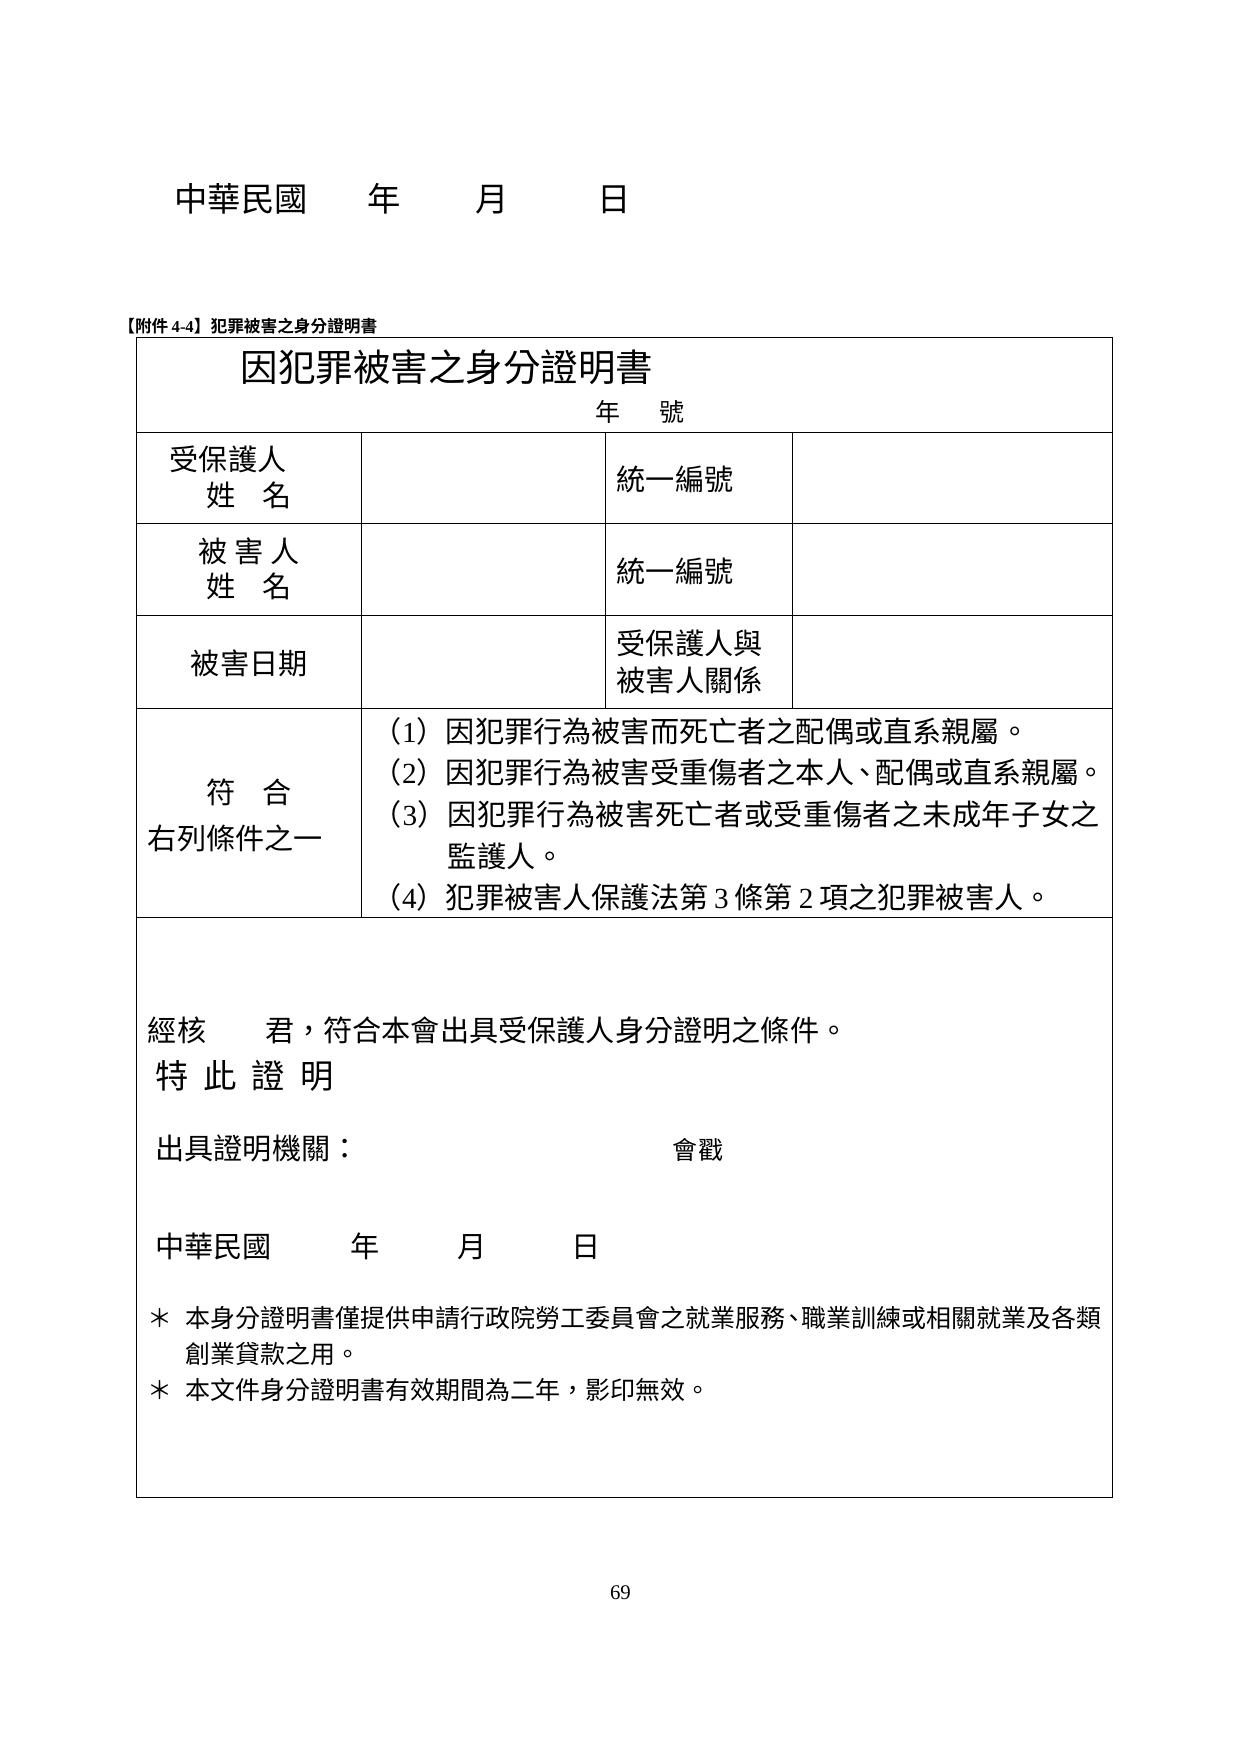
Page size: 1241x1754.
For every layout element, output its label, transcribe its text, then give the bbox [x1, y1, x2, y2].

table_cell 經核 君，符合本會出具受保護人身分證明之條件。 特 此 證 明 出具證明機關： 會戳 中華民國 年 月 日 本身分證明書僅提供申請行政院勞工委員會之就業服務、職業訓練或相關就業及各類創業貸款之用。 本文件身分證明書有效期間為二年，影印無效。 [137, 918, 1112, 1497]
table_cell [362, 524, 605, 614]
table_cell 統一編號 [606, 433, 792, 523]
table_cell [362, 433, 605, 523]
subtitle 【附件4-4】犯罪被害之身分證明書 [118, 312, 1122, 337]
table_cell 統一編號 [606, 524, 792, 614]
table_cell 符 合 右列條件之一 [137, 709, 361, 917]
table_cell [793, 616, 1112, 708]
table_cell [362, 616, 605, 708]
table_cell 受保護人與 被害人關係 [606, 616, 792, 708]
table_cell 受保護人 姓 名 [137, 433, 361, 523]
table_header 因犯罪被害之身分證明書 年 號 [137, 338, 1112, 432]
table_cell 被害日期 [137, 616, 361, 708]
table_cell （1）因犯罪行為被害而死亡者之配偶或直系親屬。 （2）因犯罪行為被害受重傷者之本人、配偶或直系親屬。 （3）因犯罪行為被害死亡者或受重傷者之未成年子女之監護人。 （4）犯罪被害人保護法第3條第2項之犯罪被害人。 [362, 709, 1112, 917]
table_cell 被 害 人 姓 名 [137, 524, 361, 614]
table_cell [793, 433, 1112, 523]
text 中華民國 年 月 日 [174, 173, 1122, 221]
table_cell [793, 524, 1112, 614]
